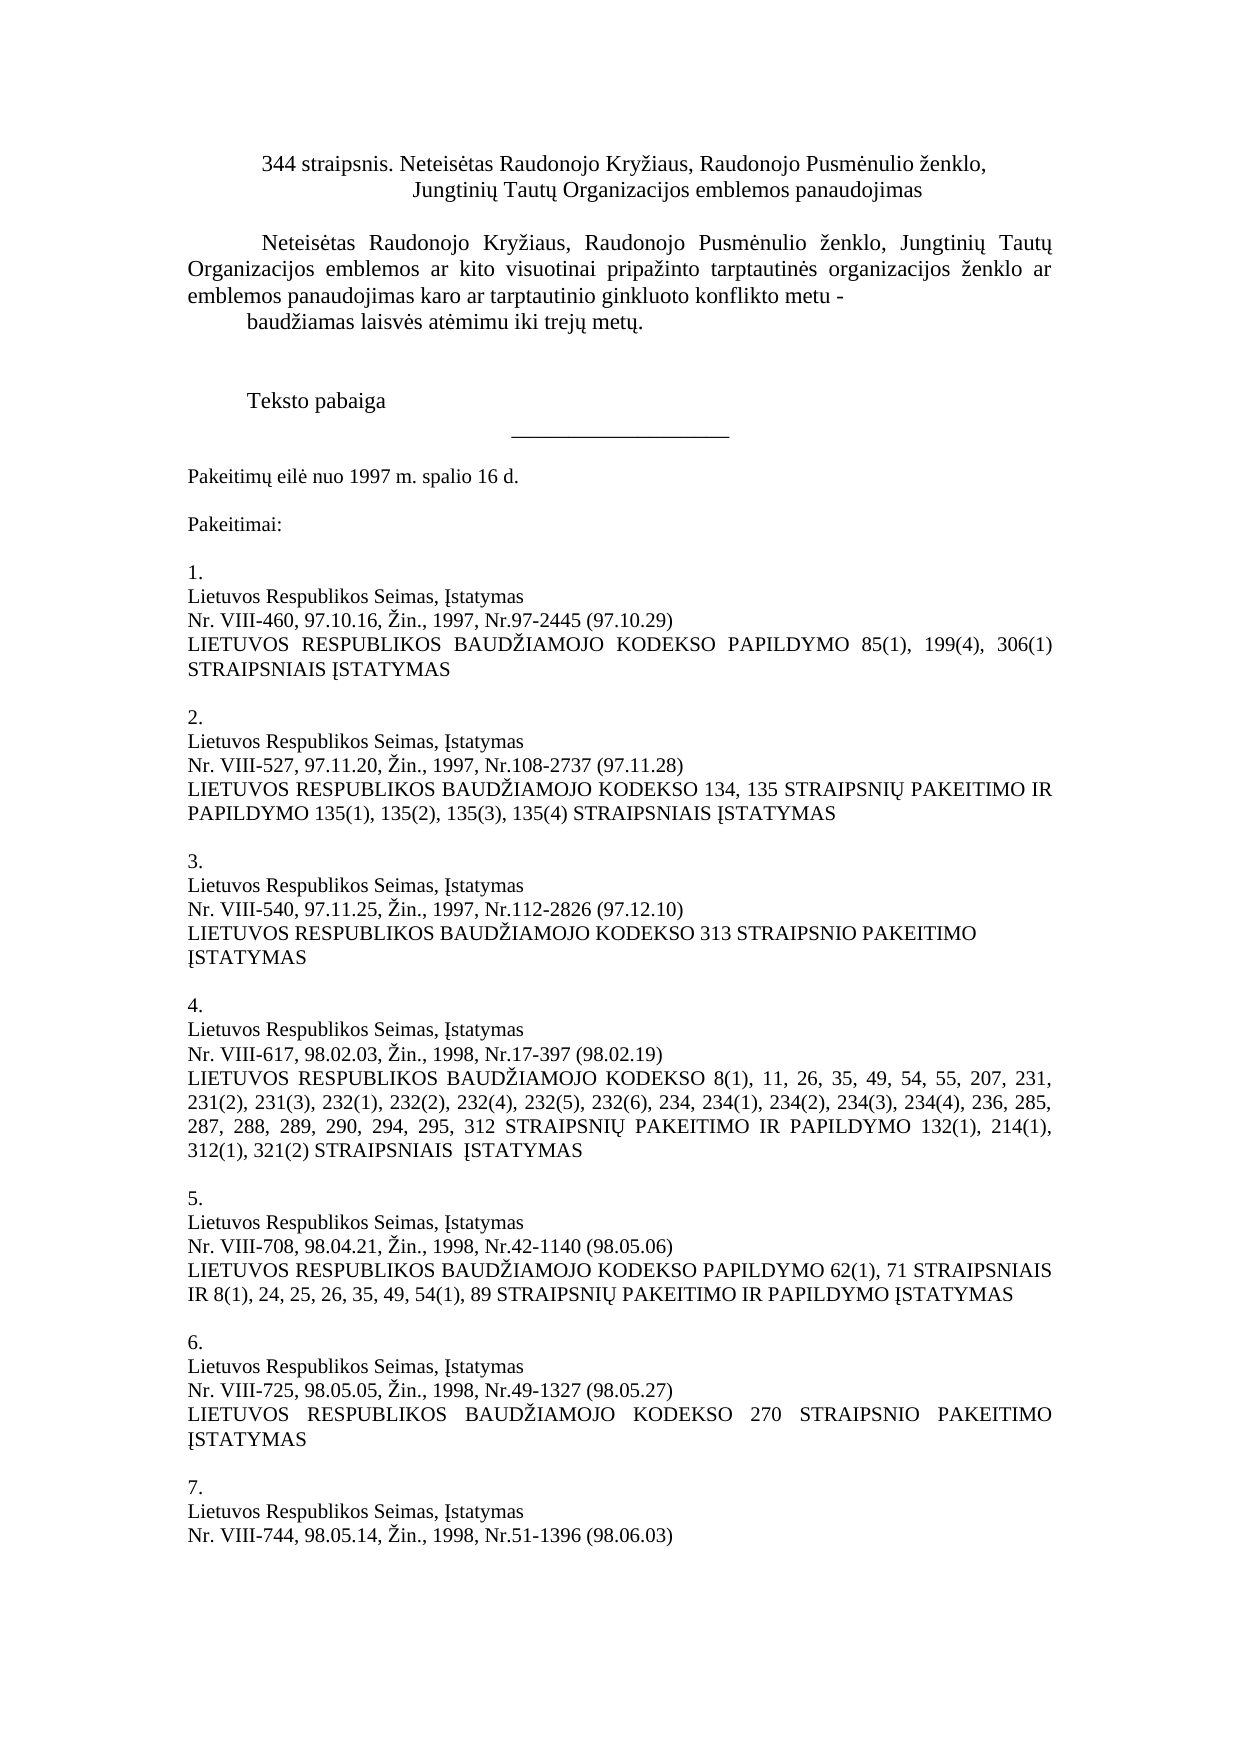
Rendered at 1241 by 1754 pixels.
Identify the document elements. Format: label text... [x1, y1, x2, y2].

text LIETUVOS RESPUBLIKOS BAUDŽIAMOJO KODEKSO 134, 135 STRAIPSNIŲ PAKEITIMO IR PAPILDYMO 135(1), 135(2), 135(3), 135(4) STRAIPSNIAIS ĮSTATYMAS [187, 777, 1053, 825]
text 2. [187, 704, 1053, 729]
text Nr. VIII-725, 98.05.05, Žin., 1998, Nr.49-1327 (98.05.27) [187, 1378, 1053, 1402]
text Nr. VIII-527, 97.11.20, Žin., 1997, Nr.108-2737 (97.11.28) [187, 753, 1053, 777]
text Nr. VIII-617, 98.02.03, Žin., 1998, Nr.17-397 (98.02.19) [187, 1041, 1053, 1066]
text Nr. VIII-708, 98.04.21, Žin., 1998, Nr.42-1140 (98.05.06) [187, 1234, 1053, 1258]
text Lietuvos Respublikos Seimas, Įstatymas [187, 1017, 1053, 1041]
text Lietuvos Respublikos Seimas, Įstatymas [187, 584, 1053, 608]
text Neteisėtas Raudonojo Kryžiaus, Raudonojo Pusmėnulio ženklo, Jungtinių Tautų Organizacijos emblemos ar kito visuotinai pripažinto tarptautinės organizacijos ženklo ar emblemos panaudojimas karo ar tarptautinio ginkluoto konflikto metu - [187, 229, 1053, 308]
text Pakeitimų eilė nuo 1997 m. spalio 16 d. [187, 464, 1053, 488]
text 7. [187, 1474, 1053, 1499]
text 4. [187, 993, 1053, 1017]
text 5. [187, 1186, 1053, 1210]
text Lietuvos Respublikos Seimas, Įstatymas [187, 729, 1053, 753]
text Lietuvos Respublikos Seimas, Įstatymas [187, 873, 1053, 897]
text LIETUVOS RESPUBLIKOS BAUDŽIAMOJO KODEKSO PAPILDYMO 85(1), 199(4), 306(1) STRAIPSNIAIS ĮSTATYMAS [187, 632, 1053, 681]
text ___________________ [187, 413, 1053, 440]
text Nr. VIII-540, 97.11.25, Žin., 1997, Nr.112-2826 (97.12.10) [187, 897, 1053, 921]
text 1. [187, 560, 1053, 584]
text Nr. VIII-460, 97.10.16, Žin., 1997, Nr.97-2445 (97.10.29) [187, 608, 1053, 632]
text Lietuvos Respublikos Seimas, Įstatymas [187, 1210, 1053, 1234]
text 3. [187, 849, 1053, 873]
text LIETUVOS RESPUBLIKOS BAUDŽIAMOJO KODEKSO 8(1), 11, 26, 35, 49, 54, 55, 207, 231, 231(2), 231(3), 232(1), 232(2), 232(4), 232(5), 232(6), 234, 234(1), 234(2), 234(3), 234(4), 236, 285, 287, 288, 289, 290, 294, 295, 312 STRAIPSNIŲ PAKEITIMO IR PAPILDYMO 132(1), 214(1), 312(1), 321(2) STRAIPSNIAIS ĮSTATYMAS [187, 1066, 1053, 1162]
text LIETUVOS RESPUBLIKOS BAUDŽIAMOJO KODEKSO 270 STRAIPSNIO PAKEITIMO ĮSTATYMAS [187, 1402, 1053, 1451]
text LIETUVOS RESPUBLIKOS BAUDŽIAMOJO KODEKSO PAPILDYMO 62(1), 71 STRAIPSNIAIS IR 8(1), 24, 25, 26, 35, 49, 54(1), 89 STRAIPSNIŲ PAKEITIMO IR PAPILDYMO ĮSTATYMAS [187, 1258, 1053, 1306]
text Pakeitimai: [187, 512, 1053, 536]
text 6. [187, 1330, 1053, 1354]
text 344 straipsnis. Neteisėtas Raudonojo Kryžiaus, Raudonojo Pusmėnulio ženklo, [261, 150, 1053, 176]
text Nr. VIII-744, 98.05.14, Žin., 1998, Nr.51-1396 (98.06.03) [187, 1523, 1053, 1547]
text Teksto pabaiga [187, 387, 1053, 413]
text Lietuvos Respublikos Seimas, Įstatymas [187, 1499, 1053, 1523]
text Lietuvos Respublikos Seimas, Įstatymas [187, 1354, 1053, 1378]
text baudžiamas laisvės atėmimu iki trejų metų. [187, 308, 1053, 334]
text LIETUVOS RESPUBLIKOS BAUDŽIAMOJO KODEKSO 313 STRAIPSNIO PAKEITIMO ĮSTATYMAS [187, 921, 1053, 969]
text Jungtinių Tautų Organizacijos emblemos panaudojimas [412, 176, 1053, 203]
